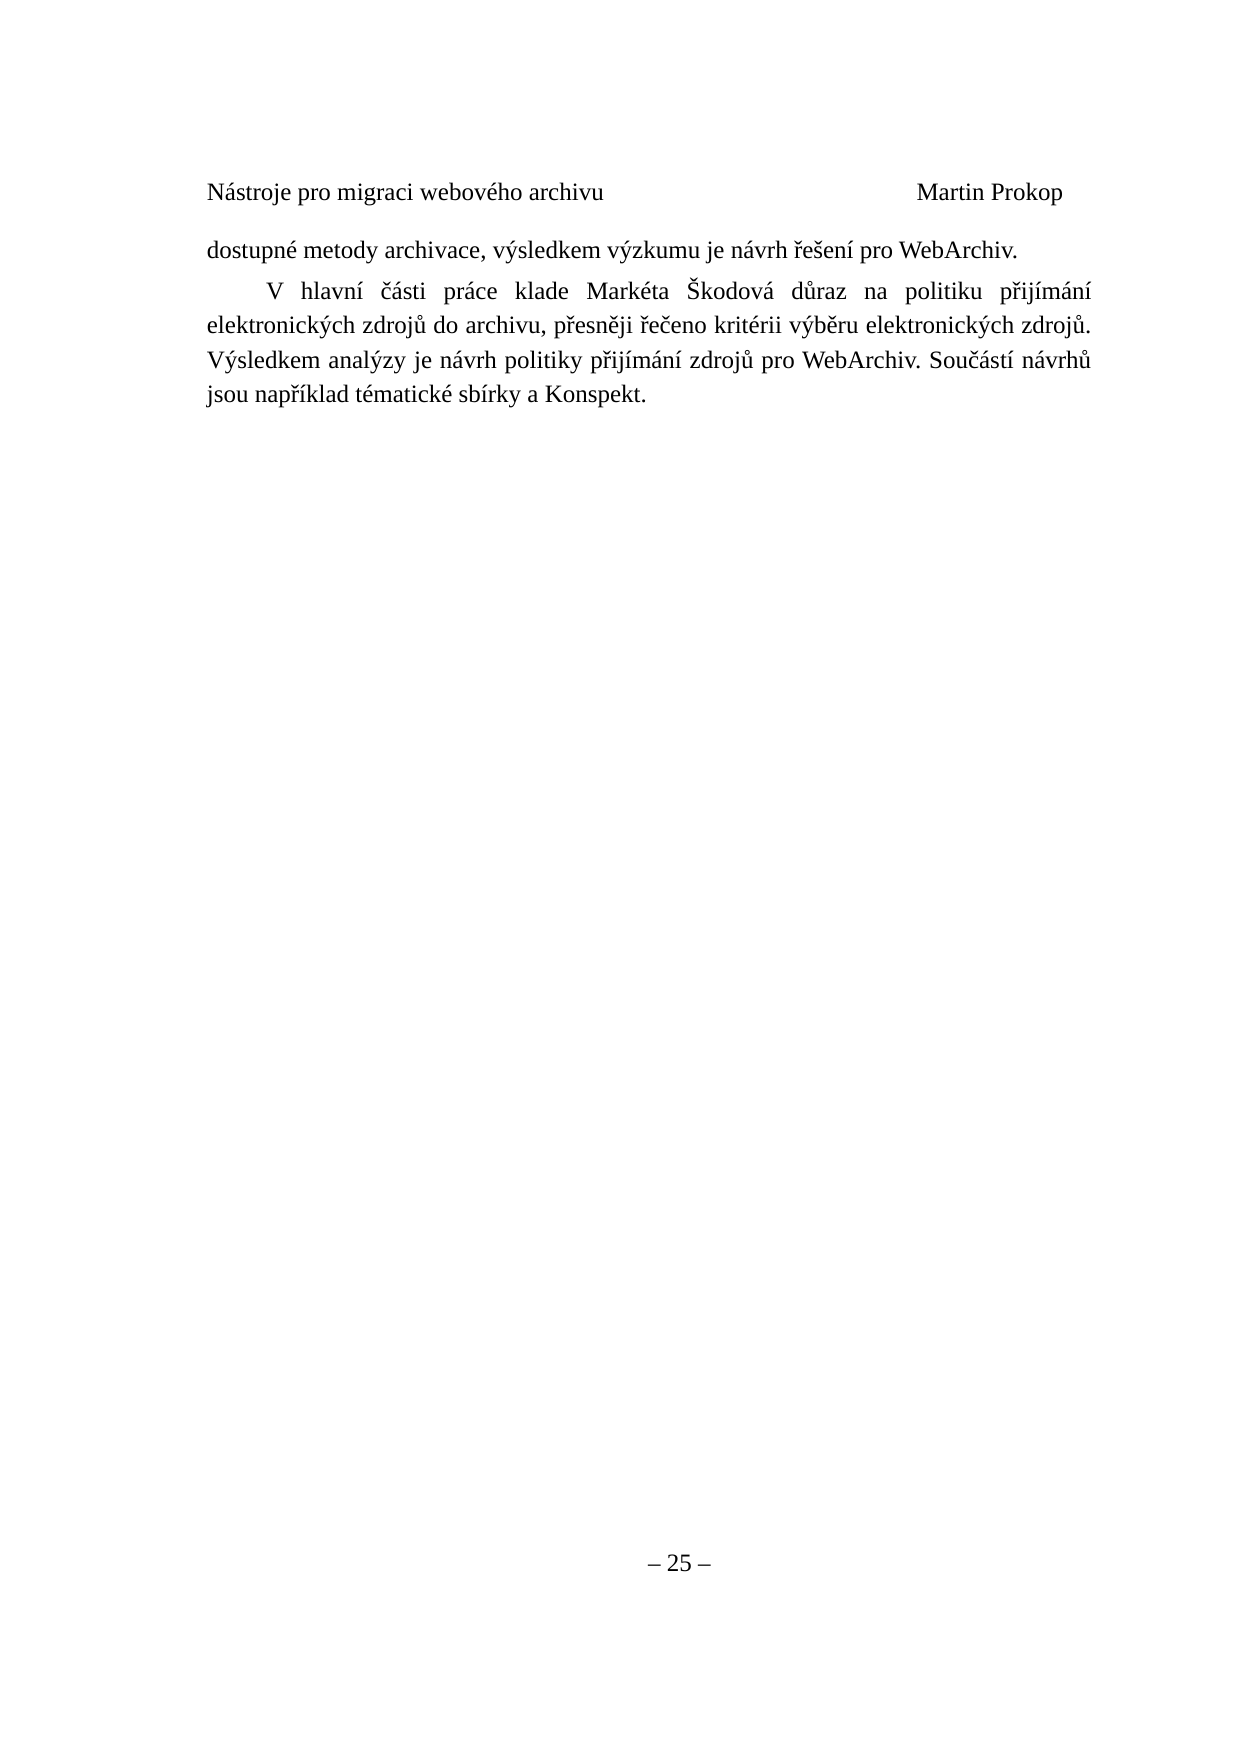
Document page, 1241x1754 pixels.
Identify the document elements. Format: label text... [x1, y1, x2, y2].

text dostupné metody archivace, výsledkem výzkumu je návrh řešení pro WebArchiv. [207, 235, 1093, 264]
text V hlavní části práce klade Markéta Škodová důraz na politiku přijímání elektronických zdrojů do archivu, přesněji řečeno kritérii výběru elektronických zdrojů. Výsledkem analýzy je návrh politiky přijímání zdrojů pro WebArchiv. Součástí návrhů jsou například tématické sbírky a Konspekt. [207, 276, 1093, 408]
